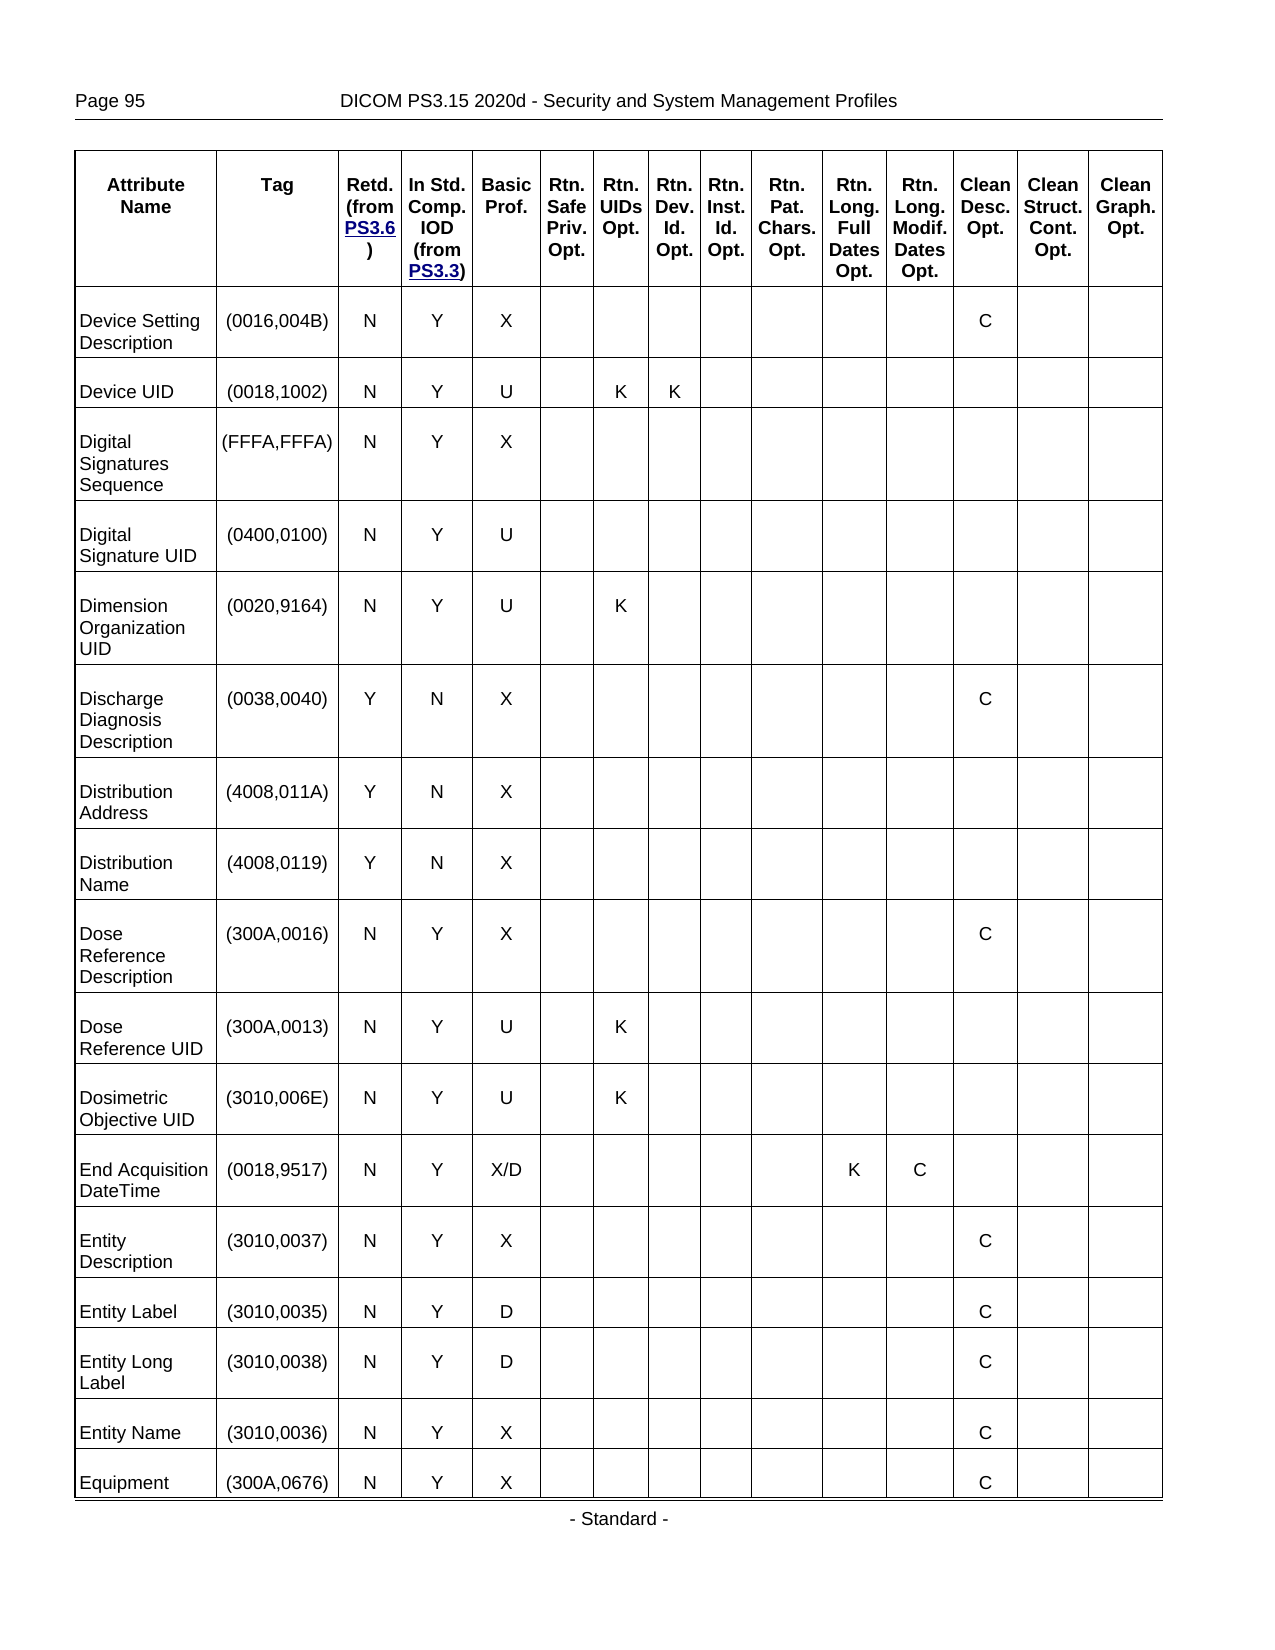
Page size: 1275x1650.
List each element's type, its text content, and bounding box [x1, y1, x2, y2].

table_cell [649, 1135, 700, 1206]
table_cell X [473, 1449, 540, 1497]
table_cell (0020,9164) [217, 572, 338, 664]
table_cell Dose Reference Description [76, 900, 216, 992]
table_cell [887, 993, 953, 1063]
table_cell [752, 1207, 822, 1277]
table_cell [1018, 1135, 1088, 1206]
table_cell [541, 1399, 593, 1447]
table_cell [887, 1328, 953, 1398]
table_cell Y [402, 572, 472, 664]
table_cell [594, 1399, 648, 1447]
table_cell Y [402, 1328, 472, 1398]
table_cell [541, 829, 593, 899]
table_header Attribute Name [76, 151, 216, 286]
table_cell [954, 993, 1017, 1063]
table_header Rtn. Pat. Chars. Opt. [752, 151, 822, 286]
table_cell Discharge Diagnosis Description [76, 665, 216, 757]
table_cell [823, 408, 886, 500]
table_cell [1089, 1449, 1162, 1497]
table_cell D [473, 1328, 540, 1398]
table_cell [649, 665, 700, 757]
table_cell N [339, 1278, 401, 1327]
table_cell [1089, 287, 1162, 357]
table_cell Entity Label [76, 1278, 216, 1327]
table_cell (4008,0119) [217, 829, 338, 899]
table_cell [1018, 1064, 1088, 1134]
table_cell Y [402, 993, 472, 1063]
table_cell X [473, 665, 540, 757]
table_cell [649, 1207, 700, 1277]
table_cell (300A,0676) [217, 1449, 338, 1497]
table_cell N [339, 993, 401, 1063]
table_cell [1089, 501, 1162, 571]
table_cell [887, 287, 953, 357]
table_cell X [473, 1399, 540, 1447]
table_cell [649, 900, 700, 992]
table_cell K [594, 993, 648, 1063]
table_cell K [823, 1135, 886, 1206]
table_cell [649, 993, 700, 1063]
table_cell [752, 1135, 822, 1206]
table_cell [752, 829, 822, 899]
table_cell [752, 408, 822, 500]
table_cell [594, 1278, 648, 1327]
table_cell [1018, 665, 1088, 757]
table_cell [752, 1449, 822, 1497]
table_cell Y [402, 1399, 472, 1447]
table_cell [649, 1328, 700, 1398]
table_cell [823, 358, 886, 407]
table_header Rtn. Safe Priv. Opt. [541, 151, 593, 286]
table_cell X [473, 758, 540, 828]
table_cell [1018, 358, 1088, 407]
table_cell [823, 1207, 886, 1277]
table_cell C [954, 1278, 1017, 1327]
table_cell [701, 993, 751, 1063]
table_cell (4008,011A) [217, 758, 338, 828]
table_cell [823, 287, 886, 357]
table_cell C [954, 287, 1017, 357]
table_cell N [339, 287, 401, 357]
table_cell [1018, 572, 1088, 664]
table_cell Y [402, 1135, 472, 1206]
table_cell Y [402, 358, 472, 407]
table_cell Y [402, 1449, 472, 1497]
table_cell (0038,0040) [217, 665, 338, 757]
table_cell [1018, 501, 1088, 571]
table_cell C [954, 1399, 1017, 1447]
table_cell [1018, 408, 1088, 500]
table_cell [887, 358, 953, 407]
table_header Clean Graph. Opt. [1089, 151, 1162, 286]
table_cell U [473, 993, 540, 1063]
table_cell [954, 408, 1017, 500]
table_cell [752, 572, 822, 664]
table_cell [954, 501, 1017, 571]
table_cell N [339, 572, 401, 664]
table_cell [1018, 1278, 1088, 1327]
table_cell Device Setting Description [76, 287, 216, 357]
table_cell [1089, 1278, 1162, 1327]
table_header Rtn. Long. Modif. Dates Opt. [887, 151, 953, 286]
table_cell N [339, 900, 401, 992]
table_cell [649, 1064, 700, 1134]
table_cell Y [339, 665, 401, 757]
table_cell [887, 1449, 953, 1497]
table_cell [1018, 1328, 1088, 1398]
table_cell (3010,0037) [217, 1207, 338, 1277]
table_cell [954, 572, 1017, 664]
table_cell U [473, 1064, 540, 1134]
table_cell [823, 665, 886, 757]
table_cell [752, 665, 822, 757]
table_cell Entity Name [76, 1399, 216, 1447]
table_header Basic Prof. [473, 151, 540, 286]
table_cell Distribution Name [76, 829, 216, 899]
table_cell [701, 287, 751, 357]
table_cell [752, 1399, 822, 1447]
table_cell U [473, 358, 540, 407]
table_cell [594, 1207, 648, 1277]
table_cell X [473, 408, 540, 500]
table_cell [541, 572, 593, 664]
table_cell N [339, 1449, 401, 1497]
table_cell [594, 829, 648, 899]
table_cell [541, 1207, 593, 1277]
table_cell [701, 1399, 751, 1447]
table_cell [1089, 572, 1162, 664]
table_cell Y [402, 1278, 472, 1327]
table_cell K [649, 358, 700, 407]
table_cell (300A,0016) [217, 900, 338, 992]
table_cell End Acquisition DateTime [76, 1135, 216, 1206]
table_cell [649, 408, 700, 500]
table_cell [823, 829, 886, 899]
table_cell Entity Long Label [76, 1328, 216, 1398]
table_cell [541, 1064, 593, 1134]
table_cell [1018, 758, 1088, 828]
table_cell [649, 758, 700, 828]
table_cell [541, 665, 593, 757]
table_cell K [594, 358, 648, 407]
table_cell Y [339, 829, 401, 899]
table_cell [649, 1449, 700, 1497]
table_cell (0016,004B) [217, 287, 338, 357]
table_cell [1089, 900, 1162, 992]
table_cell [541, 1328, 593, 1398]
table_cell [752, 1064, 822, 1134]
table_cell [701, 1064, 751, 1134]
table_cell [701, 1328, 751, 1398]
table_cell Digital Signature UID [76, 501, 216, 571]
table_cell [649, 572, 700, 664]
table_cell (FFFA,FFFA) [217, 408, 338, 500]
table_cell C [887, 1135, 953, 1206]
table_cell [752, 900, 822, 992]
table_cell [823, 1449, 886, 1497]
table_cell [954, 758, 1017, 828]
table_cell [1018, 1207, 1088, 1277]
table_cell [1018, 829, 1088, 899]
table_cell [701, 900, 751, 992]
table_cell [1089, 758, 1162, 828]
table_cell N [339, 501, 401, 571]
table_header Rtn. Long. Full Dates Opt. [823, 151, 886, 286]
table_cell U [473, 572, 540, 664]
table_cell X [473, 1207, 540, 1277]
table_cell [823, 572, 886, 664]
table_cell N [402, 665, 472, 757]
table_cell [649, 287, 700, 357]
table_header Tag [217, 151, 338, 286]
table_cell N [339, 1399, 401, 1447]
table_cell [1089, 1328, 1162, 1398]
table_cell [541, 993, 593, 1063]
table_cell [701, 1449, 751, 1497]
table_cell [594, 900, 648, 992]
table_cell (0400,0100) [217, 501, 338, 571]
table_cell (3010,0036) [217, 1399, 338, 1447]
table_cell [887, 1399, 953, 1447]
table_cell [541, 1135, 593, 1206]
table_cell Y [402, 501, 472, 571]
table_header Rtn. Inst. Id. Opt. [701, 151, 751, 286]
table_cell [701, 758, 751, 828]
table_cell Dimension Organization UID [76, 572, 216, 664]
table_cell [541, 287, 593, 357]
table_cell [701, 501, 751, 571]
table_cell [1089, 358, 1162, 407]
table_cell K [594, 1064, 648, 1134]
table_cell X [473, 829, 540, 899]
table_header Retd. (from PS3.6) [339, 151, 401, 286]
table_cell [594, 1135, 648, 1206]
table_cell [1018, 1449, 1088, 1497]
table_cell N [339, 1207, 401, 1277]
table_cell N [402, 758, 472, 828]
table_cell [541, 408, 593, 500]
table_cell (3010,0035) [217, 1278, 338, 1327]
table_cell N [339, 408, 401, 500]
table_cell [701, 358, 751, 407]
table_cell [701, 1278, 751, 1327]
table_header In Std. Comp. IOD (from PS3.3) [402, 151, 472, 286]
table_cell [594, 287, 648, 357]
table_cell [541, 758, 593, 828]
table_cell [752, 501, 822, 571]
table_cell [1018, 993, 1088, 1063]
table_cell [701, 572, 751, 664]
table_cell [1089, 1135, 1162, 1206]
table_cell X/D [473, 1135, 540, 1206]
table_cell K [594, 572, 648, 664]
table_header Rtn. UIDs Opt. [594, 151, 648, 286]
table_cell [954, 1064, 1017, 1134]
table_cell [701, 665, 751, 757]
table_cell C [954, 1207, 1017, 1277]
table_cell [752, 287, 822, 357]
table_cell [887, 501, 953, 571]
table_cell [541, 358, 593, 407]
table_cell [752, 1328, 822, 1398]
table_cell [887, 665, 953, 757]
table_cell [1089, 665, 1162, 757]
table_cell Y [402, 1207, 472, 1277]
table_cell [649, 1278, 700, 1327]
table_header Clean Desc. Opt. [954, 151, 1017, 286]
table_cell [1018, 1399, 1088, 1447]
table_cell [823, 501, 886, 571]
table_cell [954, 1135, 1017, 1206]
table_cell Distribution Address [76, 758, 216, 828]
table_cell N [402, 829, 472, 899]
table_cell U [473, 501, 540, 571]
table_cell [823, 1328, 886, 1398]
table_cell [887, 408, 953, 500]
table_cell [823, 1064, 886, 1134]
table_cell Dose Reference UID [76, 993, 216, 1063]
table_cell [1018, 900, 1088, 992]
table_cell [594, 665, 648, 757]
table_cell [594, 1328, 648, 1398]
table_cell (300A,0013) [217, 993, 338, 1063]
table_cell [752, 993, 822, 1063]
table_cell [954, 829, 1017, 899]
table_cell [887, 758, 953, 828]
table_cell C [954, 1449, 1017, 1497]
table_cell C [954, 900, 1017, 992]
table_cell Y [402, 900, 472, 992]
table_cell [1089, 993, 1162, 1063]
table_cell N [339, 358, 401, 407]
table_cell [954, 358, 1017, 407]
table_cell [649, 501, 700, 571]
table_cell [887, 572, 953, 664]
table_cell [1089, 1399, 1162, 1447]
table_header Clean Struct. Cont. Opt. [1018, 151, 1088, 286]
table_cell X [473, 900, 540, 992]
table_cell Device UID [76, 358, 216, 407]
table_cell Y [402, 1064, 472, 1134]
table_cell N [339, 1135, 401, 1206]
table_cell Digital Signatures Sequence [76, 408, 216, 500]
table_cell [887, 1207, 953, 1277]
table_cell [1089, 829, 1162, 899]
table_cell [752, 758, 822, 828]
table_cell [701, 829, 751, 899]
table_cell [701, 408, 751, 500]
table_cell [823, 993, 886, 1063]
table_cell [541, 900, 593, 992]
table_cell (3010,0038) [217, 1328, 338, 1398]
table_cell Equipment [76, 1449, 216, 1497]
table_cell D [473, 1278, 540, 1327]
table_cell [823, 900, 886, 992]
table_cell Y [402, 408, 472, 500]
table_cell [594, 758, 648, 828]
table_cell [887, 829, 953, 899]
table_cell [887, 1064, 953, 1134]
table_cell [541, 1278, 593, 1327]
table_cell [1089, 1207, 1162, 1277]
table_cell [1089, 408, 1162, 500]
table_cell [541, 501, 593, 571]
table_cell [823, 758, 886, 828]
table_cell [649, 1399, 700, 1447]
table_cell [887, 1278, 953, 1327]
table_cell [823, 1399, 886, 1447]
table_cell [1018, 287, 1088, 357]
table_cell [541, 1449, 593, 1497]
table_cell [823, 1278, 886, 1327]
table_cell (3010,006E) [217, 1064, 338, 1134]
table_cell [887, 900, 953, 992]
table_cell [649, 829, 700, 899]
table_cell C [954, 1328, 1017, 1398]
table_cell [594, 501, 648, 571]
table_cell [1089, 1064, 1162, 1134]
table_cell [701, 1207, 751, 1277]
table_cell [594, 1449, 648, 1497]
table_cell Y [402, 287, 472, 357]
table_cell [701, 1135, 751, 1206]
table_cell [752, 1278, 822, 1327]
table_cell (0018,9517) [217, 1135, 338, 1206]
table_cell Y [339, 758, 401, 828]
table_cell Dosimetric Objective UID [76, 1064, 216, 1134]
table_cell [752, 358, 822, 407]
table_cell C [954, 665, 1017, 757]
table_cell N [339, 1064, 401, 1134]
table_cell [594, 408, 648, 500]
table_cell Entity Description [76, 1207, 216, 1277]
table_header Rtn. Dev. Id. Opt. [649, 151, 700, 286]
table_cell X [473, 287, 540, 357]
table_cell N [339, 1328, 401, 1398]
table_cell (0018,1002) [217, 358, 338, 407]
